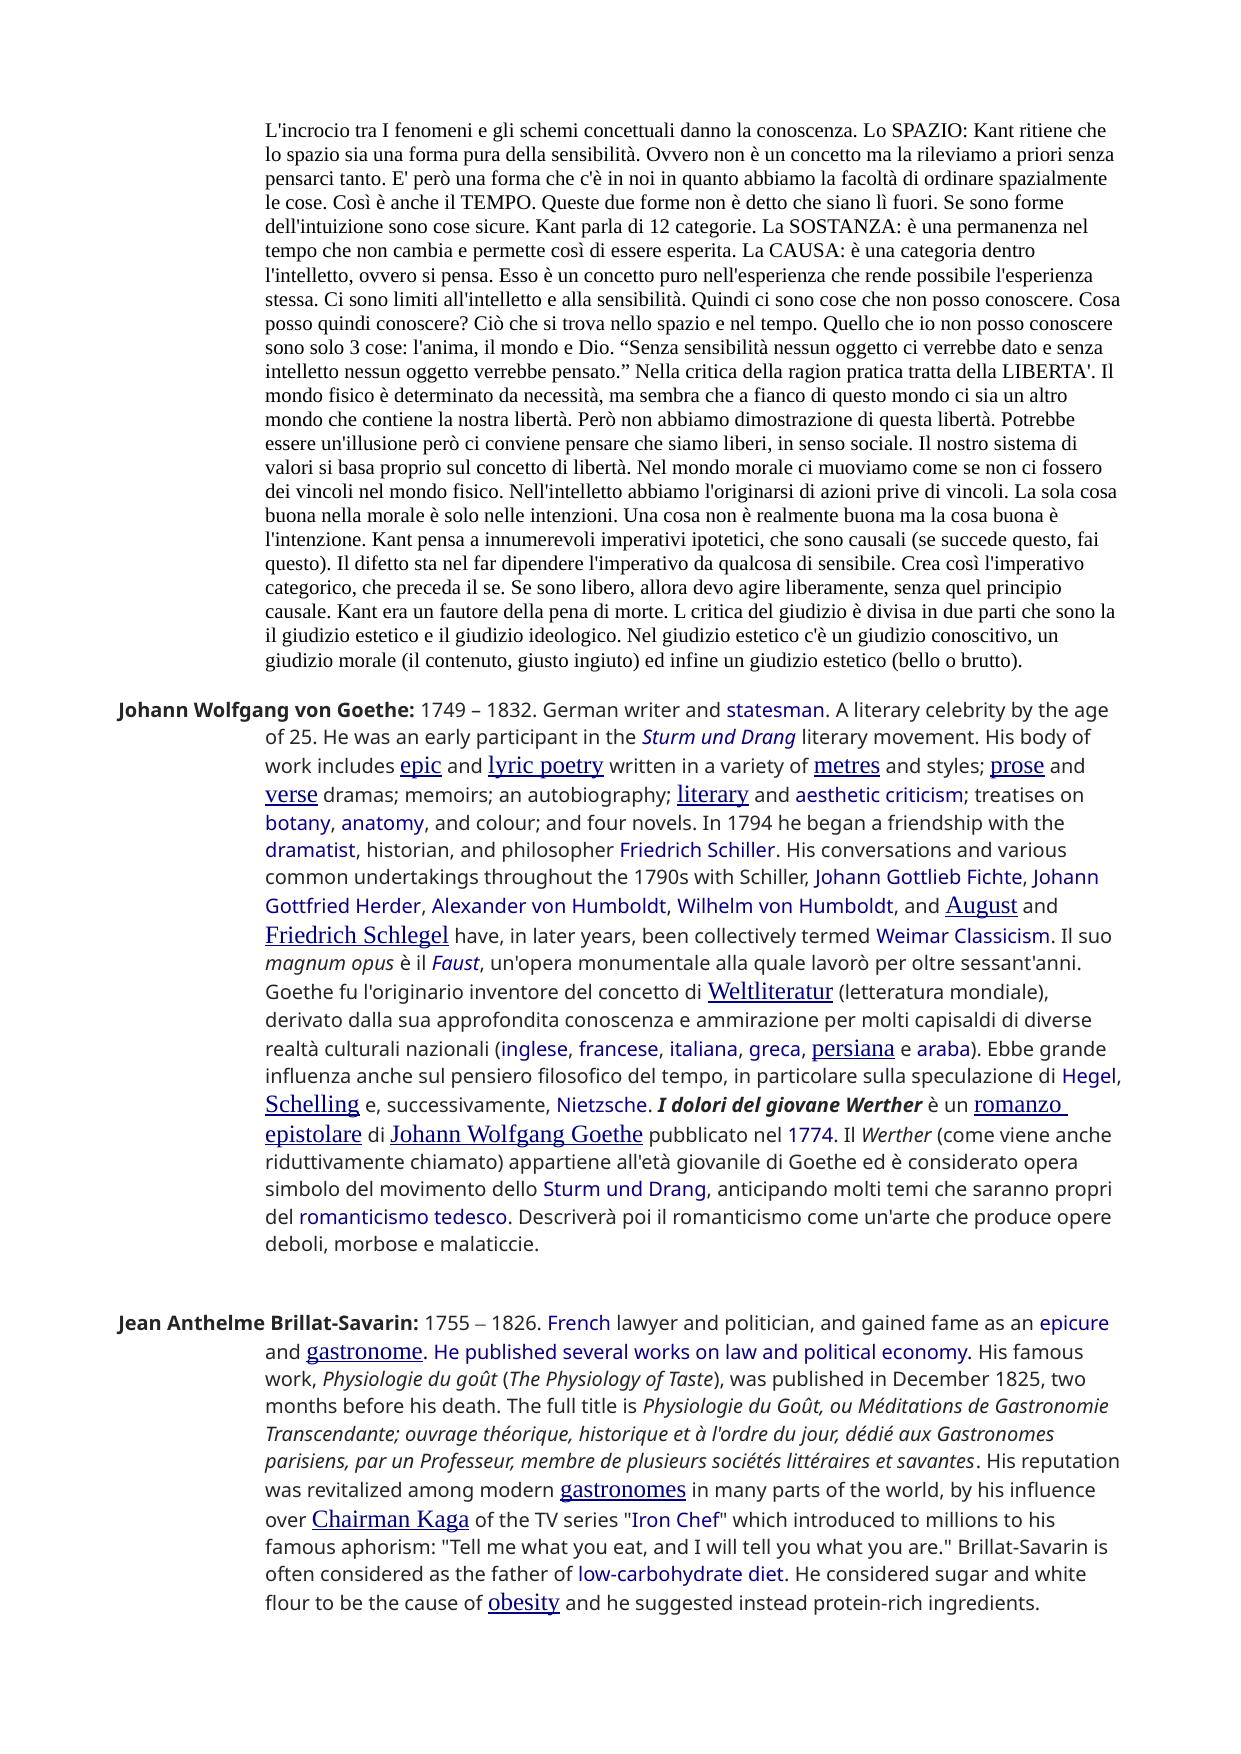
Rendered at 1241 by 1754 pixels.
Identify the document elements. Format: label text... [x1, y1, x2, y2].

text Jean Anthelme Brillat-Savarin: 1755 – 1826. French lawyer and politician, and gained fame as an epicure and gastronome. He published several works on law and political economy. His famous work, Physiologie du goût (The Physiology of Taste), was published in December 1825, two months before his death. The full title is Physiologie du Goût, ou Méditations de Gastronomie Transcendante; ouvrage théorique, historique et à l'ordre du jour, dédié aux Gastronomes parisiens, par un Professeur, membre de plusieurs sociétés littéraires et savantes. His reputation was revitalized among modern gastronomes in many parts of the world, by his influence over Chairman Kaga of the TV series "Iron Chef" which introduced to millions to his famous aphorism: "Tell me what you eat, and I will tell you what you are." Brillat-Savarin is often considered as the father of low-carbohydrate diet. He considered sugar and white flour to be the cause of obesity and he suggested instead protein-rich ingredients. [118, 1309, 1122, 1617]
text Johann Wolfgang von Goethe: 1749 – 1832. German writer and statesman. A literary celebrity by the age of 25. He was an early participant in the Sturm und Drang literary movement. His body of work includes epic and lyric poetry written in a variety of metres and styles; prose and verse dramas; memoirs; an autobiography; literary and aesthetic criticism; treatises on botany, anatomy, and colour; and four novels. In 1794 he began a friendship with the dramatist, historian, and philosopher Friedrich Schiller. His conversations and various common undertakings throughout the 1790s with Schiller, Johann Gottlieb Fichte, Johann Gottfried Herder, Alexander von Humboldt, Wilhelm von Humboldt, and August and Friedrich Schlegel have, in later years, been collectively termed Weimar Classicism. Il suo magnum opus è il Faust, un'opera monumentale alla quale lavorò per oltre sessant'anni. Goethe fu l'originario inventore del concetto di Weltliteratur (letteratura mondiale), derivato dalla sua approfondita conoscenza e ammirazione per molti capisaldi di diverse realtà culturali nazionali (inglese, francese, italiana, greca, persiana e araba). Ebbe grande influenza anche sul pensiero filosofico del tempo, in particolare sulla speculazione di Hegel, Schelling e, successivamente, Nietzsche. I dolori del giovane Werther è un romanzo epistolare di Johann Wolfgang Goethe pubblicato nel 1774. Il Werther (come viene anche riduttivamente chiamato) appartiene all'età giovanile di Goethe ed è considerato opera simbolo del movimento dello Sturm und Drang, anticipando molti temi che saranno propri del romanticismo tedesco. Descriverà poi il romanticismo come un'arte che produce opere deboli, morbose e malaticcie. [118, 696, 1122, 1257]
text L'incrocio tra I fenomeni e gli schemi concettuali danno la conoscenza. Lo SPAZIO: Kant ritiene che lo spazio sia una forma pura della sensibilità. Ovvero non è un concetto ma la rileviamo a priori senza pensarci tanto. E' però una forma che c'è in noi in quanto abbiamo la facoltà di ordinare spazialmente le cose. Così è anche il TEMPO. Queste due forme non è detto che siano lì fuori. Se sono forme dell'intuizione sono cose sicure. Kant parla di 12 categorie. La SOSTANZA: è una permanenza nel tempo che non cambia e permette così di essere esperita. La CAUSA: è una categoria dentro l'intelletto, ovvero si pensa. Esso è un concetto puro nell'esperienza che rende possibile l'esperienza stessa. Ci sono limiti all'intelletto e alla sensibilità. Quindi ci sono cose che non posso conoscere. Cosa posso quindi conoscere? Ciò che si trova nello spazio e nel tempo. Quello che io non posso conoscere sono solo 3 cose: l'anima, il mondo e Dio. “Senza sensibilità nessun oggetto ci verrebbe dato e senza intelletto nessun oggetto verrebbe pensato.” Nella critica della ragion pratica tratta della LIBERTA'. Il mondo fisico è determinato da necessità, ma sembra che a fianco di questo mondo ci sia un altro mondo che contiene la nostra libertà. Però non abbiamo dimostrazione di questa libertà. Potrebbe essere un'illusione però ci conviene pensare che siamo liberi, in senso sociale. Il nostro sistema di valori si basa proprio sul concetto di libertà. Nel mondo morale ci muoviamo come se non ci fossero dei vincoli nel mondo fisico. Nell'intelletto abbiamo l'originarsi di azioni prive di vincoli. La sola cosa buona nella morale è solo nelle intenzioni. Una cosa non è realmente buona ma la cosa buona è l'intenzione. Kant pensa a innumerevoli imperativi ipotetici, che sono causali (se succede questo, fai questo). Il difetto sta nel far dipendere l'imperativo da qualcosa di sensibile. Crea così l'imperativo categorico, che preceda il se. Se sono libero, allora devo agire liberamente, senza quel principio causale. Kant era un fautore della pena di morte. L critica del giudizio è divisa in due parti che sono la il giudizio estetico e il giudizio ideologico. Nel giudizio estetico c'è un giudizio conoscitivo, un giudizio morale (il contenuto, giusto ingiuto) ed infine un giudizio estetico (bello o brutto). [118, 118, 1122, 672]
